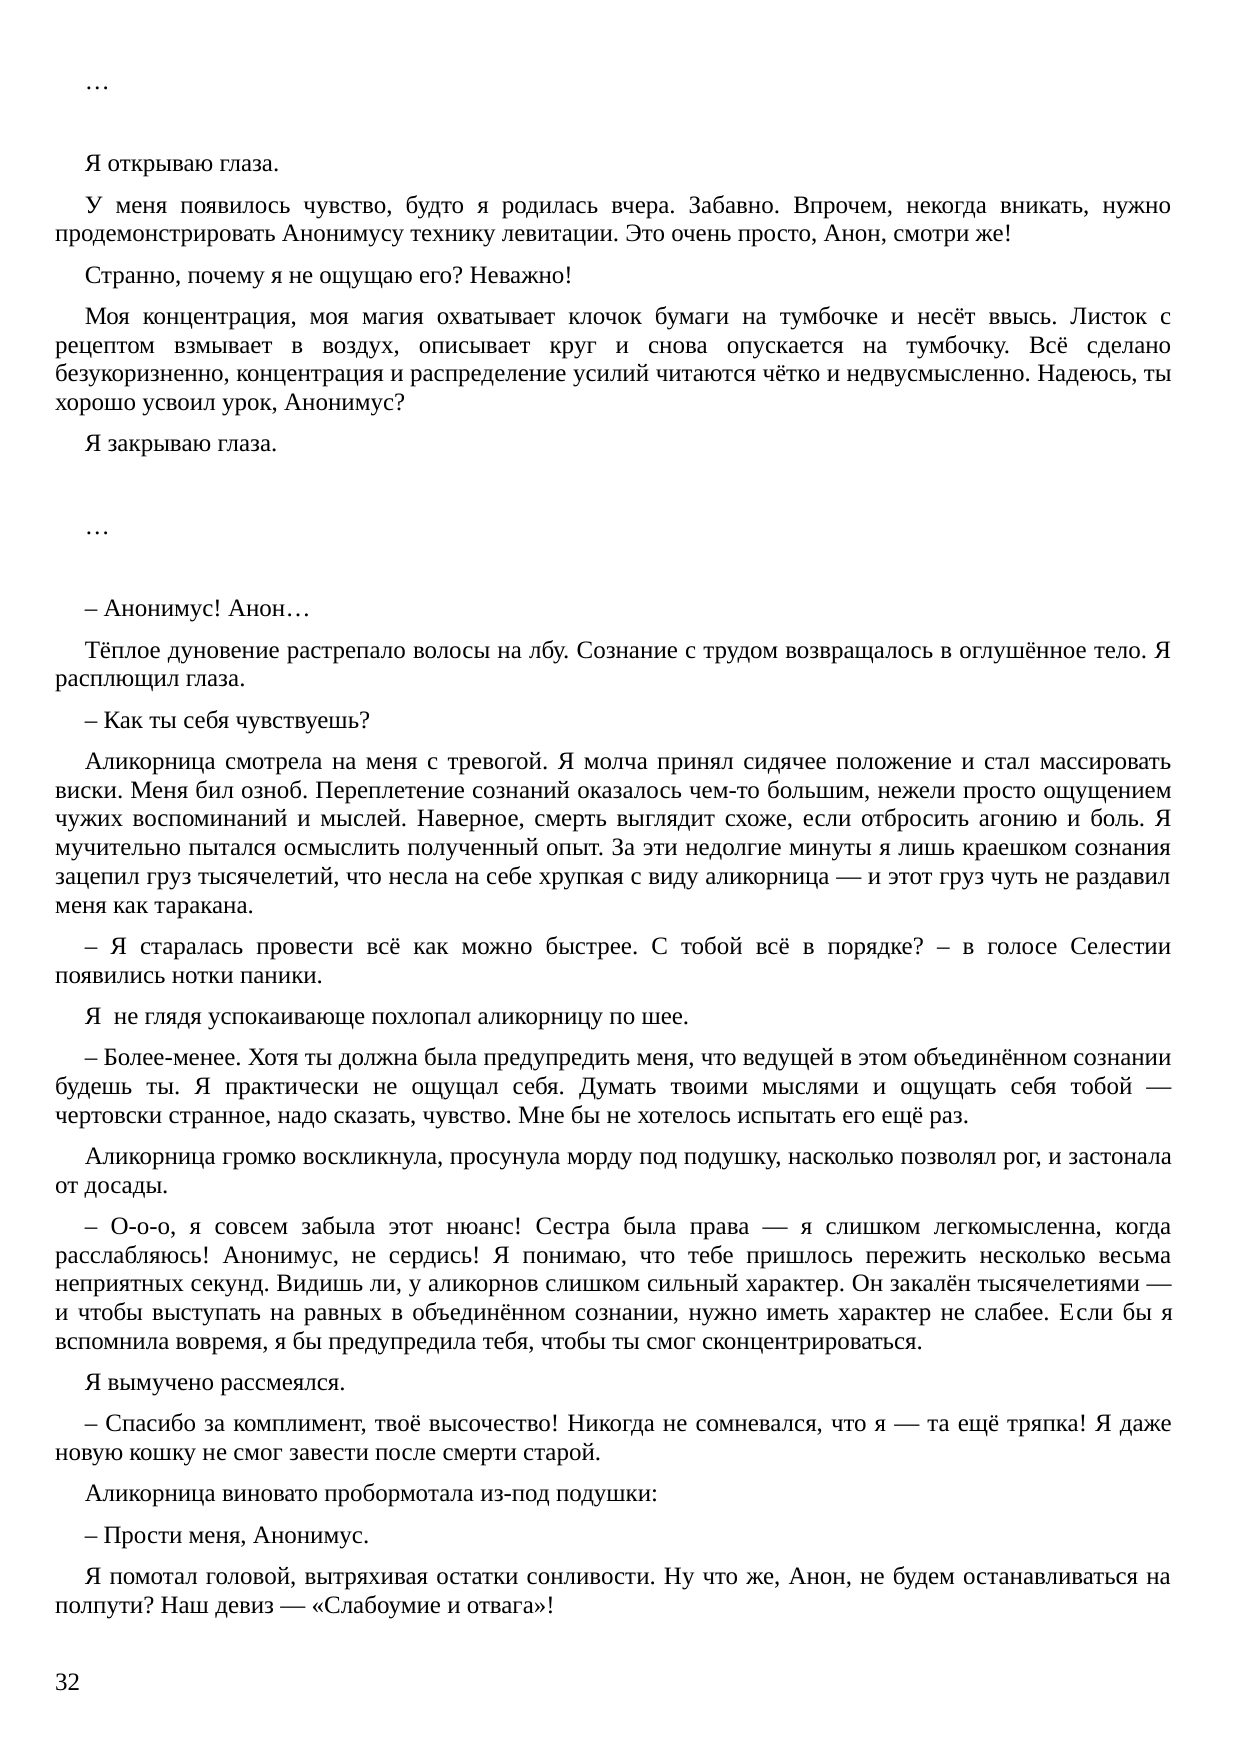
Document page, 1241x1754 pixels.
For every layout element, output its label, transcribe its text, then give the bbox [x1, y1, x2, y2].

text Я вымучено рассмеялся. [55, 1367, 1173, 1396]
text … [55, 511, 1173, 540]
text Я открываю глаза. [55, 148, 1173, 177]
text Я закрываю глаза. [55, 428, 1173, 457]
text – Я старалась провести всё как можно быстрее. С тобой всё в порядке? – в голосе Селестии появились нотки паники. [55, 931, 1173, 988]
text У меня появилось чувство, будто я родилась вчера. Забавно. Впрочем, некогда вникать, нужно продемонстрировать Анонимусу технику левитации. Это очень просто, Анон, смотри же! [55, 190, 1173, 247]
text Я не глядя успокаивающе похлопал аликорницу по шее. [55, 1001, 1173, 1030]
text – Анонимус! Анон… [55, 593, 1173, 622]
text – Спасибо за комплимент, твоё высочество! Никогда не сомневался, что я — та ещё тряпка! Я даже новую кошку не смог завести после смерти старой. [55, 1408, 1173, 1466]
text – Прости меня, Анонимус. [55, 1520, 1173, 1548]
text Я помотал головой, вытряхивая остатки сонливости. Ну что же, Анон, не будем останавливаться на полпути? Наш девиз — «Слабоумие и отвага»! [55, 1561, 1173, 1618]
text Моя концентрация, моя магия охватывает клочок бумаги на тумбочке и несёт ввысь. Листок с рецептом взмывает в воздух, описывает круг и снова опускается на тумбочку. Всё сделано безукоризненно, концентрация и распределение усилий читаются чётко и недвусмысленно. Надеюсь, ты хорошо усвоил урок, Анонимус? [55, 301, 1173, 416]
text Аликорница виновато пробормотала из-под подушки: [55, 1478, 1173, 1507]
text – Более-менее. Хотя ты должна была предупредить меня, что ведущей в этом объединённом сознании будешь ты. Я практически не ощущал себя. Думать твоими мыслями и ощущать себя тобой — чертовски странное, надо сказать, чувство. Мне бы не хотелось испытать его ещё раз. [55, 1042, 1173, 1128]
text Тёплое дуновение растрепало волосы на лбу. Сознание с трудом возвращалось в оглушённое тело. Я расплющил глаза. [55, 635, 1173, 692]
text … [55, 66, 1173, 95]
text Аликорница громко воскликнула, просунула морду под подушку, насколько позволял рог, и застонала от досады. [55, 1141, 1173, 1198]
text Аликорница смотрела на меня с тревогой. Я молча принял сидячее положение и стал массировать виски. Меня бил озноб. Переплетение сознаний оказалось чем-то большим, нежели просто ощущением чужих воспоминаний и мыслей. Наверное, смерть выглядит схоже, если отбросить агонию и боль. Я мучительно пытался осмыслить полученный опыт. За эти недолгие минуты я лишь краешком сознания зацепил груз тысячелетий, что несла на себе хрупкая с виду аликорница — и этот груз чуть не раздавил меня как таракана. [55, 746, 1173, 918]
text Странно, почему я не ощущаю его? Неважно! [55, 260, 1173, 288]
text – Как ты себя чувствуешь? [55, 705, 1173, 733]
text – О-о-о, я совсем забыла этот нюанс! Сестра была права — я слишком легкомысленна, когда расслабляюсь! Анонимус, не сердись! Я понимаю, что тебе пришлось пережить несколько весьма неприятных секунд. Видишь ли, у аликорнов слишком сильный характер. Он закалён тысячелетиями — и чтобы выступать на равных в объединённом сознании, нужно иметь характер не слабее. Если бы я вспомнила вовремя, я бы предупредила тебя, чтобы ты смог сконцентрироваться. [55, 1211, 1173, 1355]
